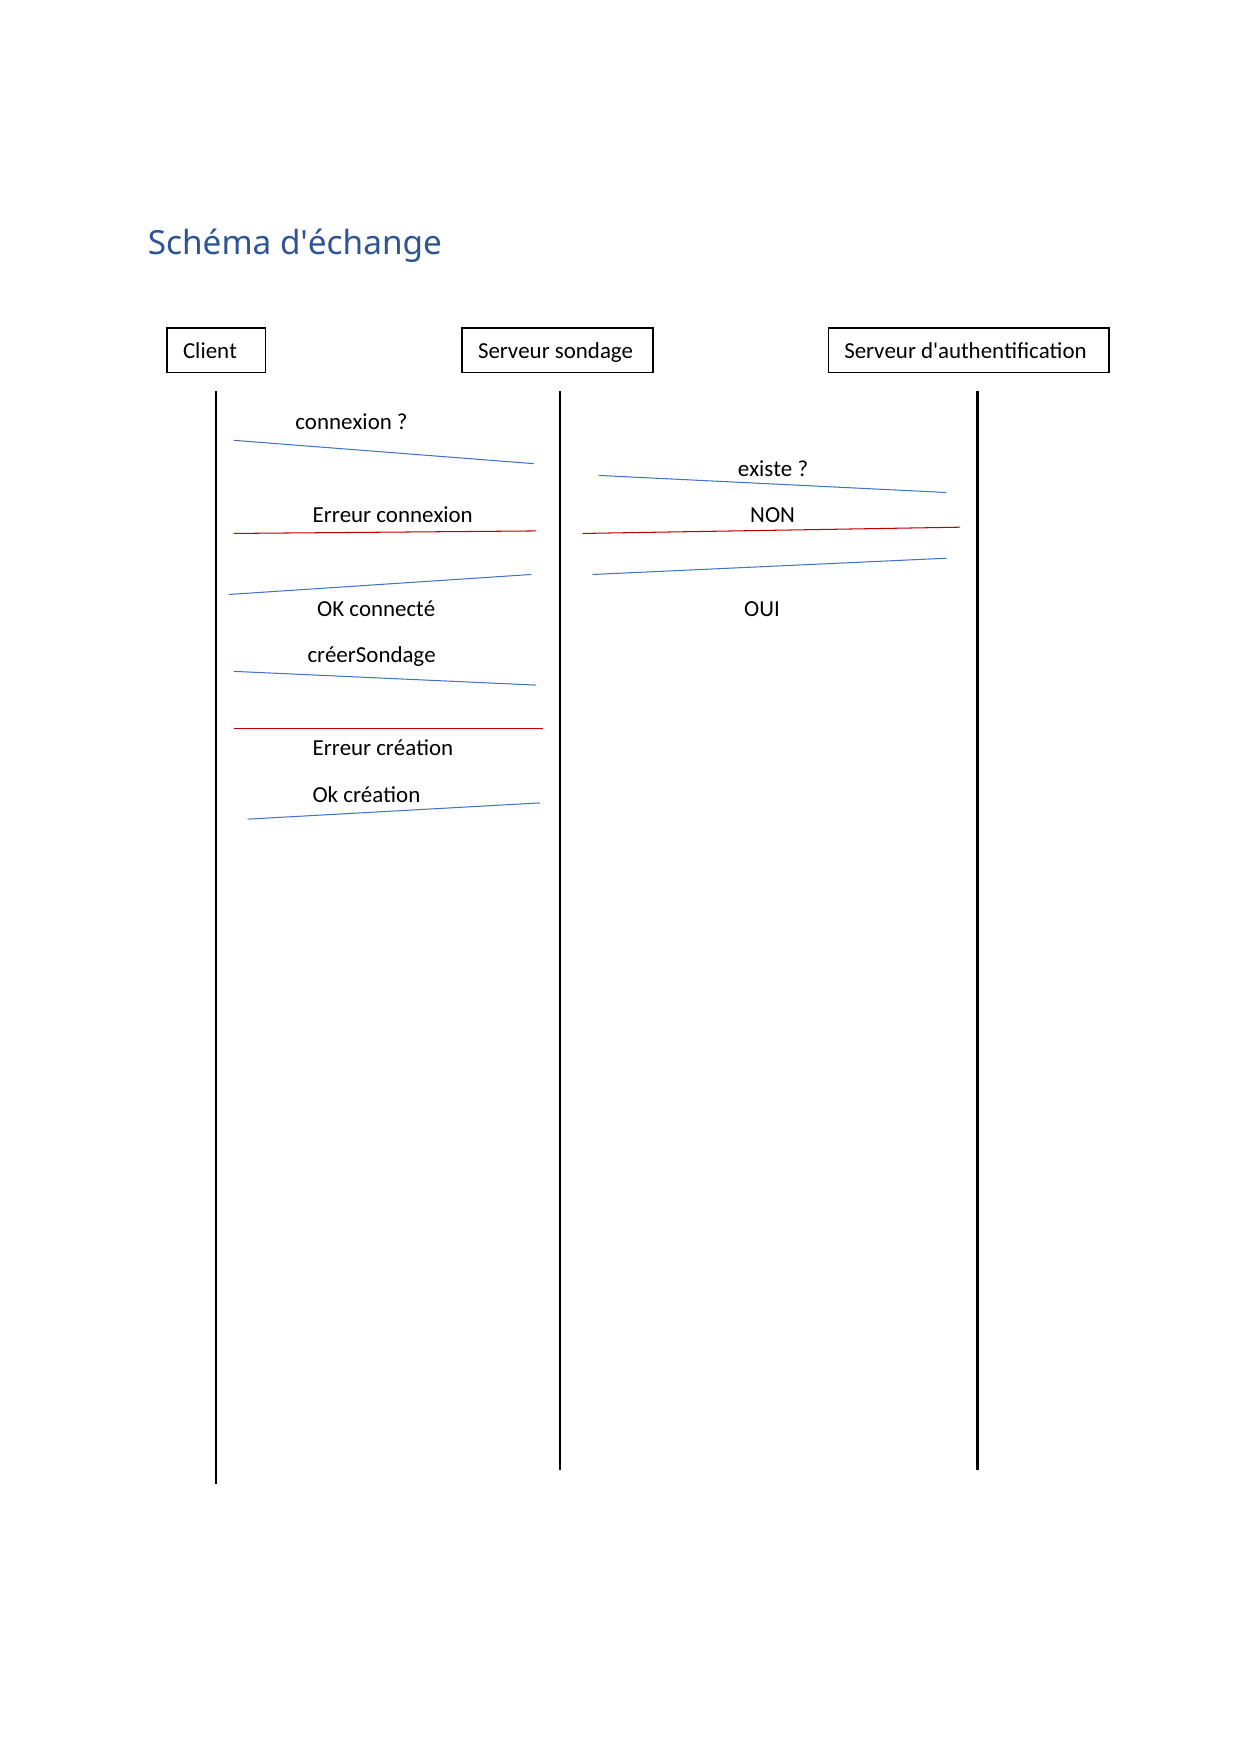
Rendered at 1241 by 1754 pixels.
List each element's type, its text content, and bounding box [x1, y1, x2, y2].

text [148, 501, 215, 528]
text [979, 501, 1093, 528]
text Client [183, 336, 250, 364]
text [979, 733, 1093, 761]
text [217, 454, 559, 482]
text Erreur création [217, 733, 559, 761]
subtitle Schéma d'échange [148, 219, 1093, 264]
text [979, 780, 1093, 808]
text [979, 454, 1093, 482]
text [979, 640, 1093, 668]
text [148, 407, 215, 435]
text [148, 454, 215, 482]
text connexion ? [217, 407, 559, 435]
text Serveur d'authentification [844, 336, 1093, 364]
text Ok création [217, 780, 559, 808]
text [148, 733, 215, 761]
text Serveur sondage [478, 336, 637, 364]
text existe ? [561, 454, 976, 482]
text OUI [561, 594, 976, 622]
text [148, 594, 215, 622]
text [979, 407, 1093, 435]
text [561, 733, 976, 761]
text [561, 407, 976, 435]
text [148, 640, 215, 668]
text [148, 780, 215, 808]
text [979, 594, 1093, 622]
text créerSondage [217, 640, 559, 668]
text [561, 640, 976, 668]
text Erreur connexion [217, 501, 559, 528]
text OK connecté [217, 594, 559, 622]
text NON [561, 501, 976, 528]
text [561, 780, 976, 808]
